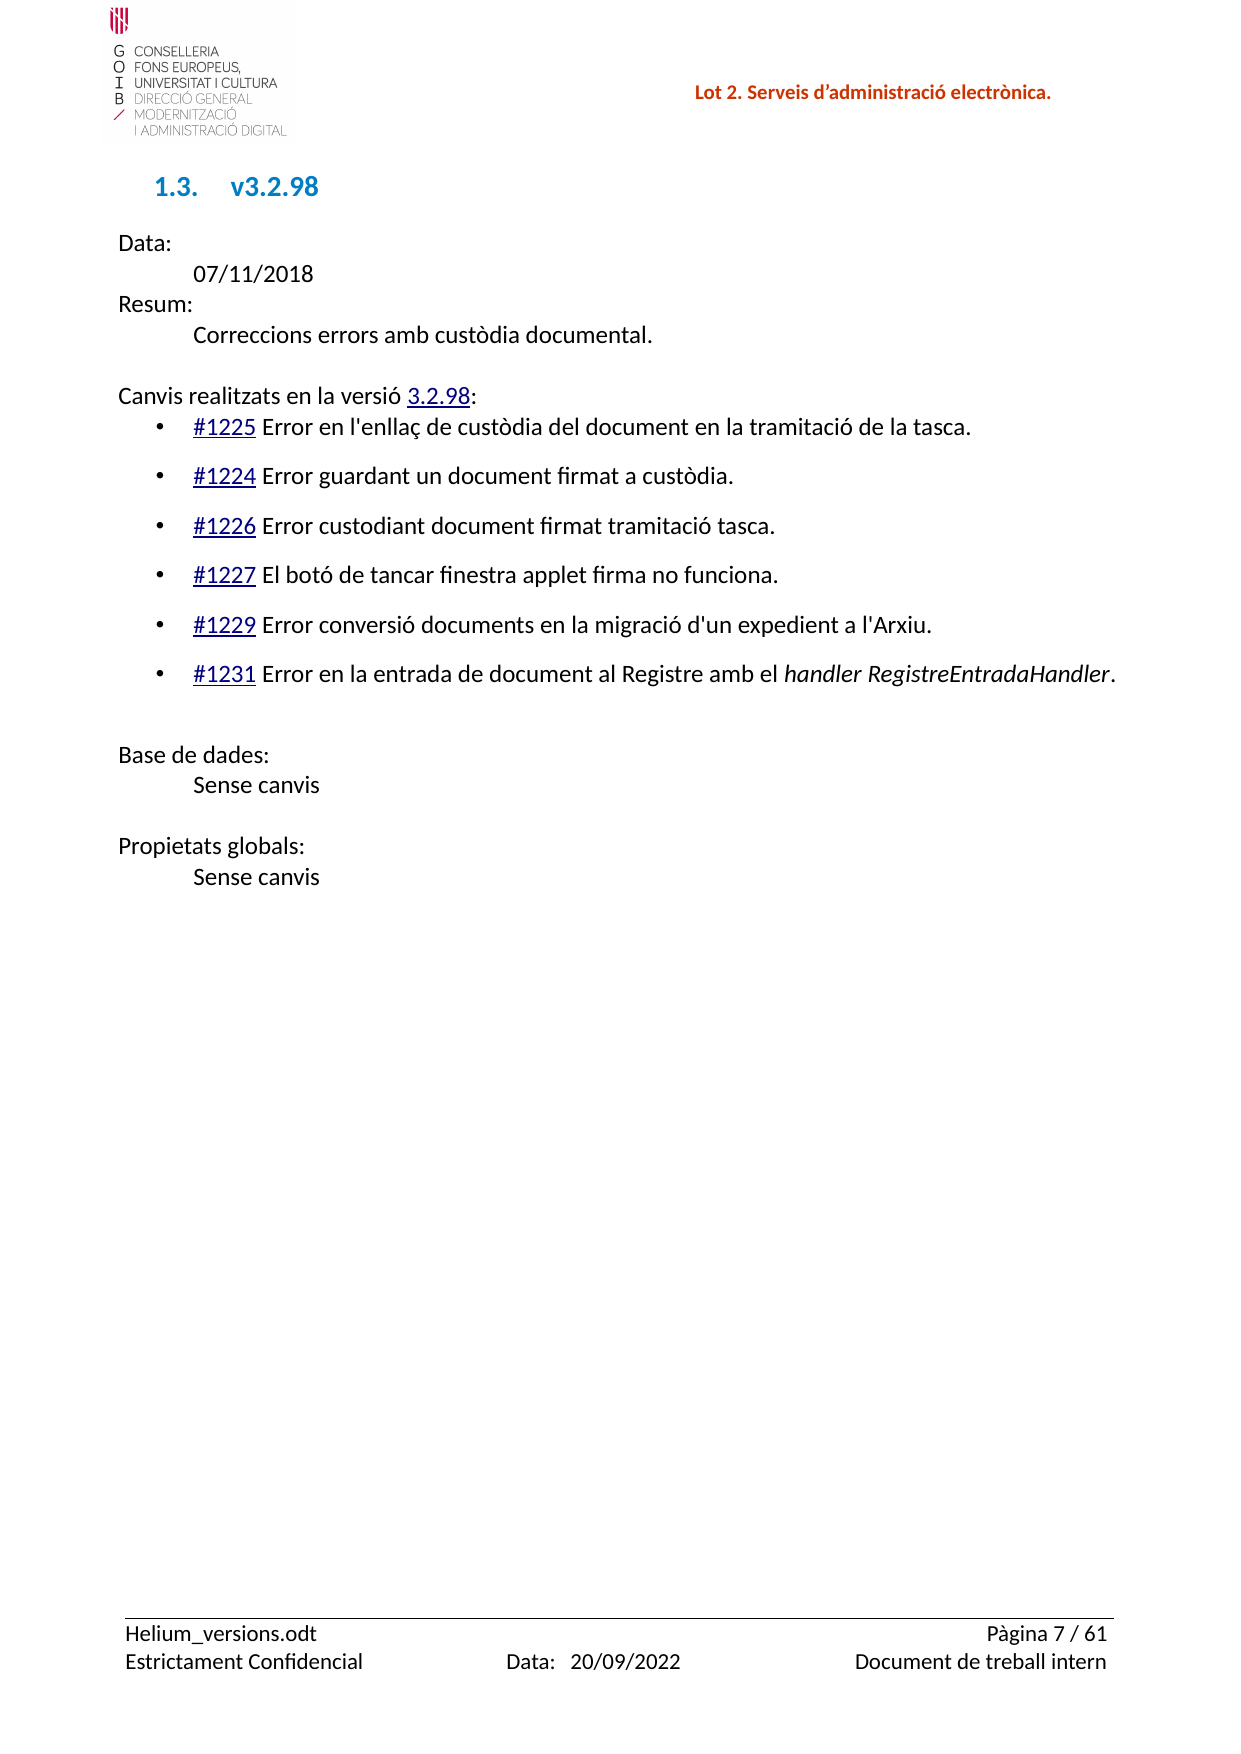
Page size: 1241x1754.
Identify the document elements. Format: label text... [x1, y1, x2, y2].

list #1226 Error custodiant document firmat tramitació tasca. [156, 510, 1122, 540]
picture [100, 0, 297, 144]
text Sense canvis [118, 861, 1122, 891]
subtitle v3.2.98 [153, 168, 1122, 204]
text Correccions errors amb custòdia documental. [118, 319, 1122, 350]
text Canvis realitzats en la versió 3.2.98: [118, 380, 1122, 411]
text Sense canvis [118, 769, 1122, 800]
list #1227 El botó de tancar finestra applet firma no funciona. [156, 559, 1122, 590]
text Base de dades: [118, 739, 1122, 769]
text Propietats globals: [118, 830, 1122, 861]
text Data: [118, 228, 1122, 258]
list #1231 Error en la entrada de document al Registre amb el handler RegistreEntradaHandler. [156, 659, 1122, 689]
list #1224 Error guardant un document firmat a custòdia. [156, 460, 1122, 491]
text 07/11/2018 [118, 258, 1122, 289]
text Resum: [118, 289, 1122, 319]
list #1229 Error conversió documents en la migració d'un expedient a l'Arxiu. [156, 609, 1122, 639]
list #1225 Error en l'enllaç de custòdia del document en la tramitació de la tasca. [156, 411, 1122, 441]
